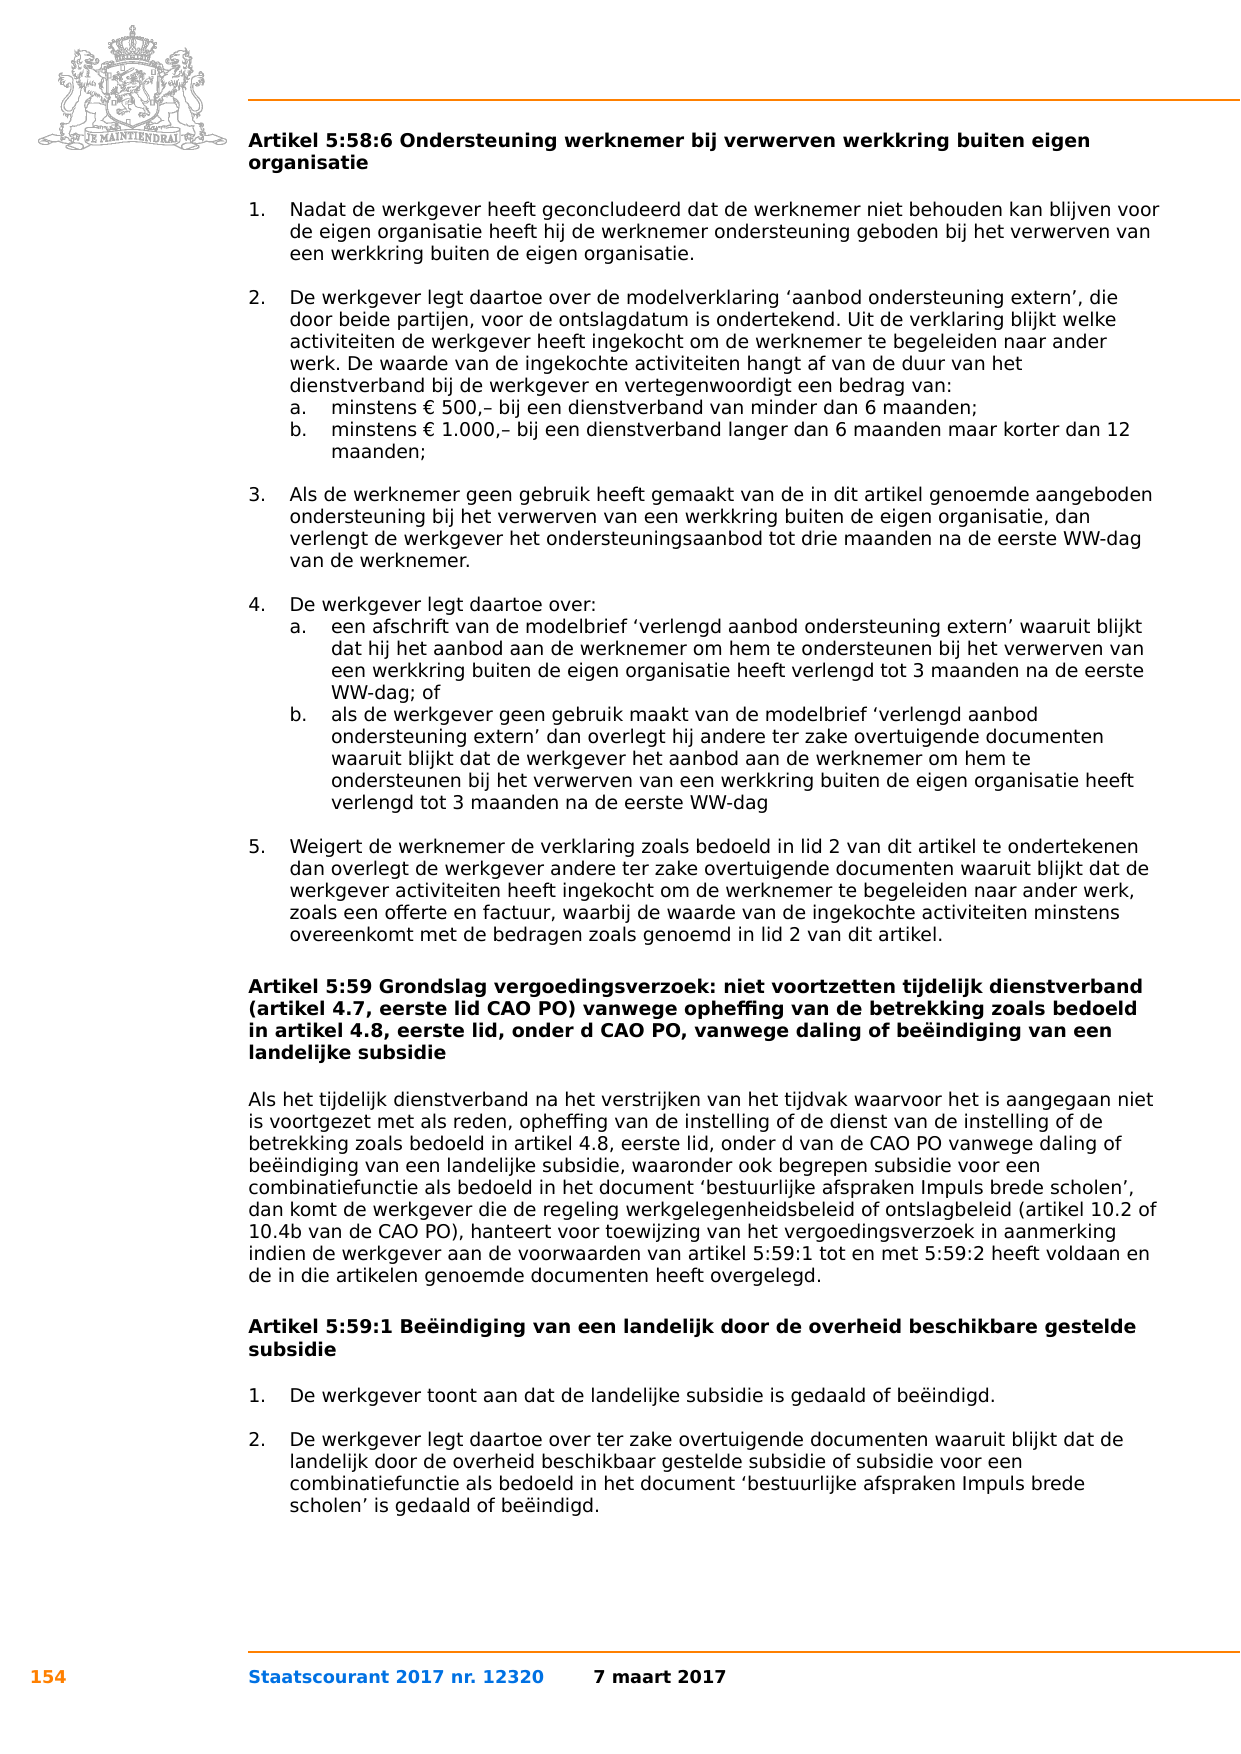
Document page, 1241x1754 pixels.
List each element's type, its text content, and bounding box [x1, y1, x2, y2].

text 1. De werkgever toont aan dat de landelijke subsidie is gedaald of beëindigd. [248, 1385, 1163, 1407]
text 2. De werkgever legt daartoe over de modelverklaring ‘aanbod ondersteuning extern’, die door beide partijen, voor de ontslagdatum is ondertekend. Uit de verklaring blijkt welke activiteiten de werkgever heeft ingekocht om de werknemer te begeleiden naar ander werk. De waarde van de ingekochte activiteiten hangt af van de duur van het dienstverband bij de werkgever en vertegenwoordigt een bedrag van: [248, 287, 1163, 397]
text a. minstens € 500,– bij een dienstverband van minder dan 6 maanden; [289, 397, 1163, 418]
picture [38, 25, 227, 150]
text 2. De werkgever legt daartoe over ter zake overtuigende documenten waaruit blijkt dat de landelijk door de overheid beschikbaar gestelde subsidie of subsidie voor een combinatiefunctie als bedoeld in het document ‘bestuurlijke afspraken Impuls brede scholen’ is gedaald of beëindigd. [248, 1429, 1163, 1517]
text b. minstens € 1.000,– bij een dienstverband langer dan 6 maanden maar korter dan 12 maanden; [289, 418, 1163, 462]
text 3. Als de werknemer geen gebruik heeft gemaakt van de in dit artikel genoemde aangeboden ondersteuning bij het verwerven van een werkkring buiten de eigen organisatie, dan verlengt de werkgever het ondersteuningsaanbod tot drie maanden na de eerste WW-dag van de werknemer. [248, 484, 1163, 572]
subtitle Artikel 5:58:6 Ondersteuning werknemer bij verwerven werkkring buiten eigen organisatie [248, 130, 1163, 174]
text b. als de werkgever geen gebruik maakt van de modelbrief ‘verlengd aanbod ondersteuning extern’ dan overlegt hij andere ter zake overtuigende documenten waaruit blijkt dat de werkgever het aanbod aan de werknemer om hem te ondersteunen bij het verwerven van een werkkring buiten de eigen organisatie heeft verlengd tot 3 maanden na de eerste WW-dag [289, 704, 1163, 814]
text a. een afschrift van de modelbrief ‘verlengd aanbod ondersteuning extern’ waaruit blijkt dat hij het aanbod aan de werknemer om hem te ondersteunen bij het verwerven van een werkkring buiten de eigen organisatie heeft verlengd tot 3 maanden na de eerste WW-dag; of [289, 616, 1163, 704]
text 5. Weigert de werknemer de verklaring zoals bedoeld in lid 2 van dit artikel te ondertekenen dan overlegt de werkgever andere ter zake overtuigende documenten waaruit blijkt dat de werkgever activiteiten heeft ingekocht om de werknemer te begeleiden naar ander werk, zoals een offerte en factuur, waarbij de waarde van de ingekochte activiteiten minstens overeenkomt met de bedragen zoals genoemd in lid 2 van dit artikel. [248, 836, 1163, 946]
text Als het tijdelijk dienstverband na het verstrijken van het tijdvak waarvoor het is aangegaan niet is voortgezet met als reden, opheffing van de instelling of de dienst van de instelling of de betrekking zoals bedoeld in artikel 4.8, eerste lid, onder d van de CAO PO vanwege daling of beëindiging van een landelijke subsidie, waaronder ook begrepen subsidie voor een combinatiefunctie als bedoeld in het document ‘bestuurlijke afspraken Impuls brede scholen’, dan komt de werkgever die de regeling werkgelegenheidsbeleid of ontslagbeleid (artikel 10.2 of 10.4b van de CAO PO), hanteert voor toewijzing van het vergoedingsverzoek in aanmerking indien de werkgever aan de voorwaarden van artikel 5:59:1 tot en met 5:59:2 heeft voldaan en de in die artikelen genoemde documenten heeft overgelegd. [248, 1089, 1163, 1286]
subtitle Artikel 5:59:1 Beëindiging van een landelijk door de overheid beschikbare gestelde subsidie [248, 1316, 1163, 1360]
text 4. De werkgever legt daartoe over: [248, 594, 1163, 616]
subtitle Artikel 5:59 Grondslag vergoedingsverzoek: niet voortzetten tijdelijk dienstverband (artikel 4.7, eerste lid CAO PO) vanwege opheffing van de betrekking zoals bedoeld in artikel 4.8, eerste lid, onder d CAO PO, vanwege daling of beëindiging van een landelijke subsidie [248, 976, 1163, 1064]
text 1. Nadat de werkgever heeft geconcludeerd dat de werknemer niet behouden kan blijven voor de eigen organisatie heeft hij de werknemer ondersteuning geboden bij het verwerven van een werkkring buiten de eigen organisatie. [248, 199, 1163, 265]
